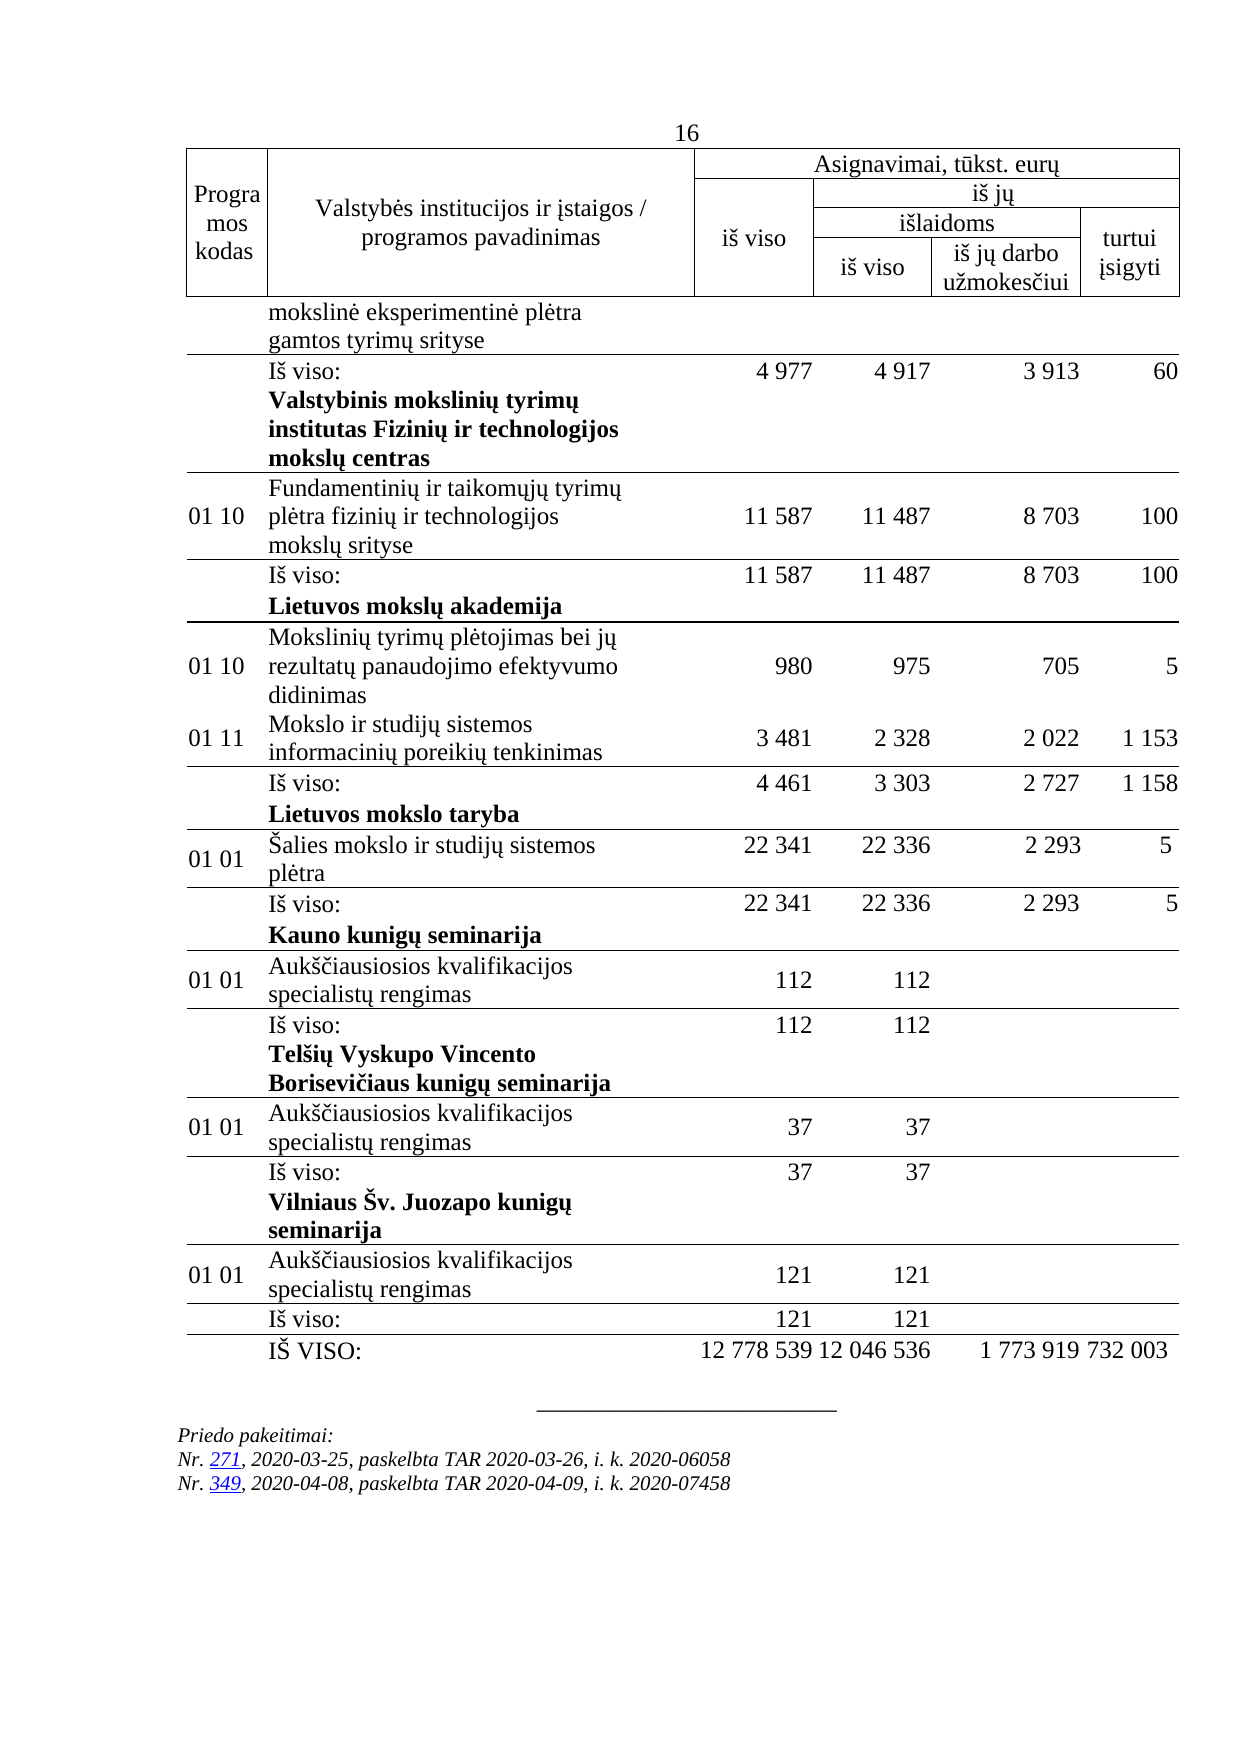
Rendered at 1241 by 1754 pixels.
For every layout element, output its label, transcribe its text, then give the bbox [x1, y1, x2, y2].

table_cell [813, 919, 931, 950]
table_cell [694, 385, 813, 472]
table_cell [631, 798, 694, 829]
table_cell 22 341 [694, 830, 813, 887]
table_cell 100 [1080, 560, 1179, 590]
table_cell [631, 1009, 694, 1039]
table_cell 11 487 [813, 473, 931, 559]
table_cell [631, 385, 694, 472]
table_cell 112 [813, 951, 931, 1008]
table_cell [1080, 1009, 1179, 1039]
table_cell [1080, 385, 1179, 472]
table_cell Iš viso: [267, 767, 631, 797]
table_cell 3 913 [931, 355, 1080, 385]
table_cell [813, 590, 931, 621]
table_cell Aukščiausiosios kvalifikacijos specialistų rengimas [267, 951, 631, 1008]
table_cell [631, 1098, 694, 1156]
table_cell 01 10 [187, 623, 267, 709]
table_cell 3 303 [813, 767, 931, 797]
table_cell [631, 767, 694, 797]
table_cell [694, 798, 813, 829]
table_cell 705 [931, 623, 1080, 709]
table_cell 22 336 [813, 888, 931, 918]
table_cell Lietuvos mokslų akademija [267, 590, 631, 621]
table_cell 1 153 [1080, 709, 1179, 766]
table_cell 12 778 539 [694, 1335, 813, 1365]
table_cell [187, 1335, 267, 1365]
table_cell [1080, 951, 1179, 1008]
table_cell [631, 951, 694, 1008]
table_cell [187, 919, 267, 950]
table_cell Aukščiausiosios kvalifikacijos specialistų rengimas [267, 1245, 631, 1303]
table_cell Telšių Vyskupo Vincento Borisevičiaus kunigų seminarija [267, 1040, 631, 1097]
text Nr. 271, 2020-03-25, paskelbta TAR 2020-03-26, i. k. 2020-06058 [177, 1447, 1196, 1471]
table_cell [1080, 798, 1179, 829]
table_cell Iš viso: [267, 888, 631, 918]
table_cell [631, 709, 694, 766]
table_cell [694, 1187, 813, 1244]
table_cell [931, 919, 1080, 950]
table_cell 11 587 [694, 473, 813, 559]
table_cell 121 [694, 1245, 813, 1303]
table_cell 22 341 [694, 888, 813, 918]
table_cell [1080, 919, 1179, 950]
table_cell 37 [813, 1098, 931, 1156]
table_cell 2 328 [813, 709, 931, 766]
table_cell [187, 1157, 267, 1187]
table_cell [813, 1040, 931, 1097]
table_cell 11 487 [813, 560, 931, 590]
table_cell [631, 623, 694, 709]
table_cell [187, 1187, 267, 1244]
text ———————————— [177, 1394, 1196, 1423]
table_cell [631, 590, 694, 621]
table_cell [931, 590, 1080, 621]
table_cell 121 [694, 1304, 813, 1334]
table_cell [631, 1335, 694, 1365]
table_cell 121 [813, 1304, 931, 1334]
table_cell [187, 297, 267, 354]
text Nr. 349, 2020-04-08, paskelbta TAR 2020-04-09, i. k. 2020-07458 [177, 1471, 1196, 1495]
table_cell Šalies mokslo ir studijų sistemos plėtra [267, 830, 631, 887]
table_cell 01 10 [187, 473, 267, 559]
table_cell 37 [694, 1157, 813, 1187]
table_cell [631, 473, 694, 559]
table_cell 12 046 536 [813, 1335, 931, 1365]
table_cell Lietuvos mokslo taryba [267, 798, 631, 829]
table_cell 8 703 [931, 473, 1080, 559]
table_cell [813, 385, 931, 472]
table_cell 112 [813, 1009, 931, 1039]
table_cell [931, 1245, 1080, 1303]
table_header Asignavimai, tūkst. eurų [695, 149, 1179, 177]
table_cell išlaidoms [814, 208, 1080, 237]
table_cell Valstybinis mokslinių tyrimų institutas Fizinių ir technologijos mokslų centras [267, 385, 631, 472]
table_cell [1080, 1040, 1179, 1097]
table_cell iš viso [695, 179, 813, 296]
table_cell IŠ VISO: [267, 1335, 631, 1365]
table_cell [187, 888, 267, 918]
table_cell [1080, 1098, 1179, 1156]
table_cell 2 293 [931, 830, 1080, 887]
table_cell 1 158 [1080, 767, 1179, 797]
table_cell [813, 798, 931, 829]
table_cell [187, 590, 267, 621]
table_cell mokslinė eksperimentinė plėtra gamtos tyrimų srityse [267, 297, 631, 354]
table_cell 1 773 919 [931, 1335, 1080, 1365]
table_cell [631, 830, 694, 887]
table_cell [931, 385, 1080, 472]
table_cell [694, 297, 813, 354]
table_cell [931, 1040, 1080, 1097]
table_cell [187, 1304, 267, 1334]
table_cell 22 336 [813, 830, 931, 887]
table_cell [813, 1187, 931, 1244]
table_cell iš jų [814, 179, 1179, 207]
table_cell Aukščiausiosios kvalifikacijos specialistų rengimas [267, 1098, 631, 1156]
table_cell [931, 1009, 1080, 1039]
table_cell 5 [1080, 888, 1179, 918]
table_cell [187, 355, 267, 385]
table_cell [931, 1304, 1080, 1334]
table_cell 37 [694, 1098, 813, 1156]
table_cell Mokslo ir studijų sistemos informacinių poreikių tenkinimas [267, 709, 631, 766]
table_cell Iš viso: [267, 1304, 631, 1334]
table_cell [187, 798, 267, 829]
table_cell [813, 297, 931, 354]
table_cell [931, 1187, 1080, 1244]
table_cell Kauno kunigų seminarija [267, 919, 631, 950]
table_cell [631, 1187, 694, 1244]
table_cell [187, 560, 267, 590]
table_cell [1080, 1187, 1179, 1244]
table_cell [931, 1098, 1080, 1156]
table_cell [631, 1245, 694, 1303]
table_cell [187, 1009, 267, 1039]
table_cell [1080, 297, 1179, 354]
table_cell [694, 919, 813, 950]
table_cell 60 [1080, 355, 1179, 385]
table_cell turtui įsigyti [1081, 208, 1179, 296]
table_cell [631, 919, 694, 950]
table_cell 01 01 [187, 951, 267, 1008]
table_cell [931, 798, 1080, 829]
table_cell Iš viso: [267, 560, 631, 590]
table_cell 100 [1080, 473, 1179, 559]
table_cell 5 [1080, 830, 1179, 887]
table_cell 2 293 [931, 888, 1080, 918]
table_cell 2 727 [931, 767, 1080, 797]
table_cell 112 [694, 951, 813, 1008]
table_cell [631, 1157, 694, 1187]
text Priedo pakeitimai: [177, 1423, 1196, 1447]
table_cell 4 461 [694, 767, 813, 797]
table_cell 01 01 [187, 1245, 267, 1303]
table_cell [1080, 1157, 1179, 1187]
table_cell [1080, 1245, 1179, 1303]
table_cell 975 [813, 623, 931, 709]
table_cell Mokslinių tyrimų plėtojimas bei jų rezultatų panaudojimo efektyvumo didinimas [267, 623, 631, 709]
table_cell 37 [813, 1157, 931, 1187]
table_header Valstybės institucijos ir įstaigos / programos pavadinimas [268, 149, 694, 296]
table_cell [631, 888, 694, 918]
table_cell [631, 355, 694, 385]
table_cell 4 977 [694, 355, 813, 385]
table_cell 4 917 [813, 355, 931, 385]
table_cell Vilniaus Šv. Juozapo kunigų seminarija [267, 1187, 631, 1244]
table_cell Fundamentinių ir taikomųjų tyrimų plėtra fizinių ir technologijos mokslų srityse [267, 473, 631, 559]
table_cell Iš viso: [267, 355, 631, 385]
table_cell 2 022 [931, 709, 1080, 766]
table_cell [694, 1040, 813, 1097]
table_cell Iš viso: [267, 1157, 631, 1187]
table_cell [187, 385, 267, 472]
table_cell Iš viso: [267, 1009, 631, 1039]
table_cell 732 003 [1080, 1335, 1179, 1365]
table_cell 01 01 [187, 830, 267, 887]
table_cell 5 [1080, 623, 1179, 709]
table_cell [931, 951, 1080, 1008]
table_cell 01 11 [187, 709, 267, 766]
table_cell [187, 767, 267, 797]
table_header Programos kodas [187, 149, 267, 296]
table_cell iš jų darbo užmokesčiui [932, 238, 1080, 296]
table_cell [694, 590, 813, 621]
table_cell [1080, 1304, 1179, 1334]
table_cell [631, 560, 694, 590]
table_cell 01 01 [187, 1098, 267, 1156]
table_cell [631, 297, 694, 354]
table_cell 8 703 [931, 560, 1080, 590]
table_cell 980 [694, 623, 813, 709]
table_cell [631, 1304, 694, 1334]
table_cell [931, 1157, 1080, 1187]
table_cell iš viso [814, 238, 931, 296]
table_cell [931, 297, 1080, 354]
table_cell [631, 1040, 694, 1097]
table_cell [1080, 590, 1179, 621]
table_cell 121 [813, 1245, 931, 1303]
table_cell 112 [694, 1009, 813, 1039]
table_cell 11 587 [694, 560, 813, 590]
table_cell [187, 1040, 267, 1097]
table_cell 3 481 [694, 709, 813, 766]
